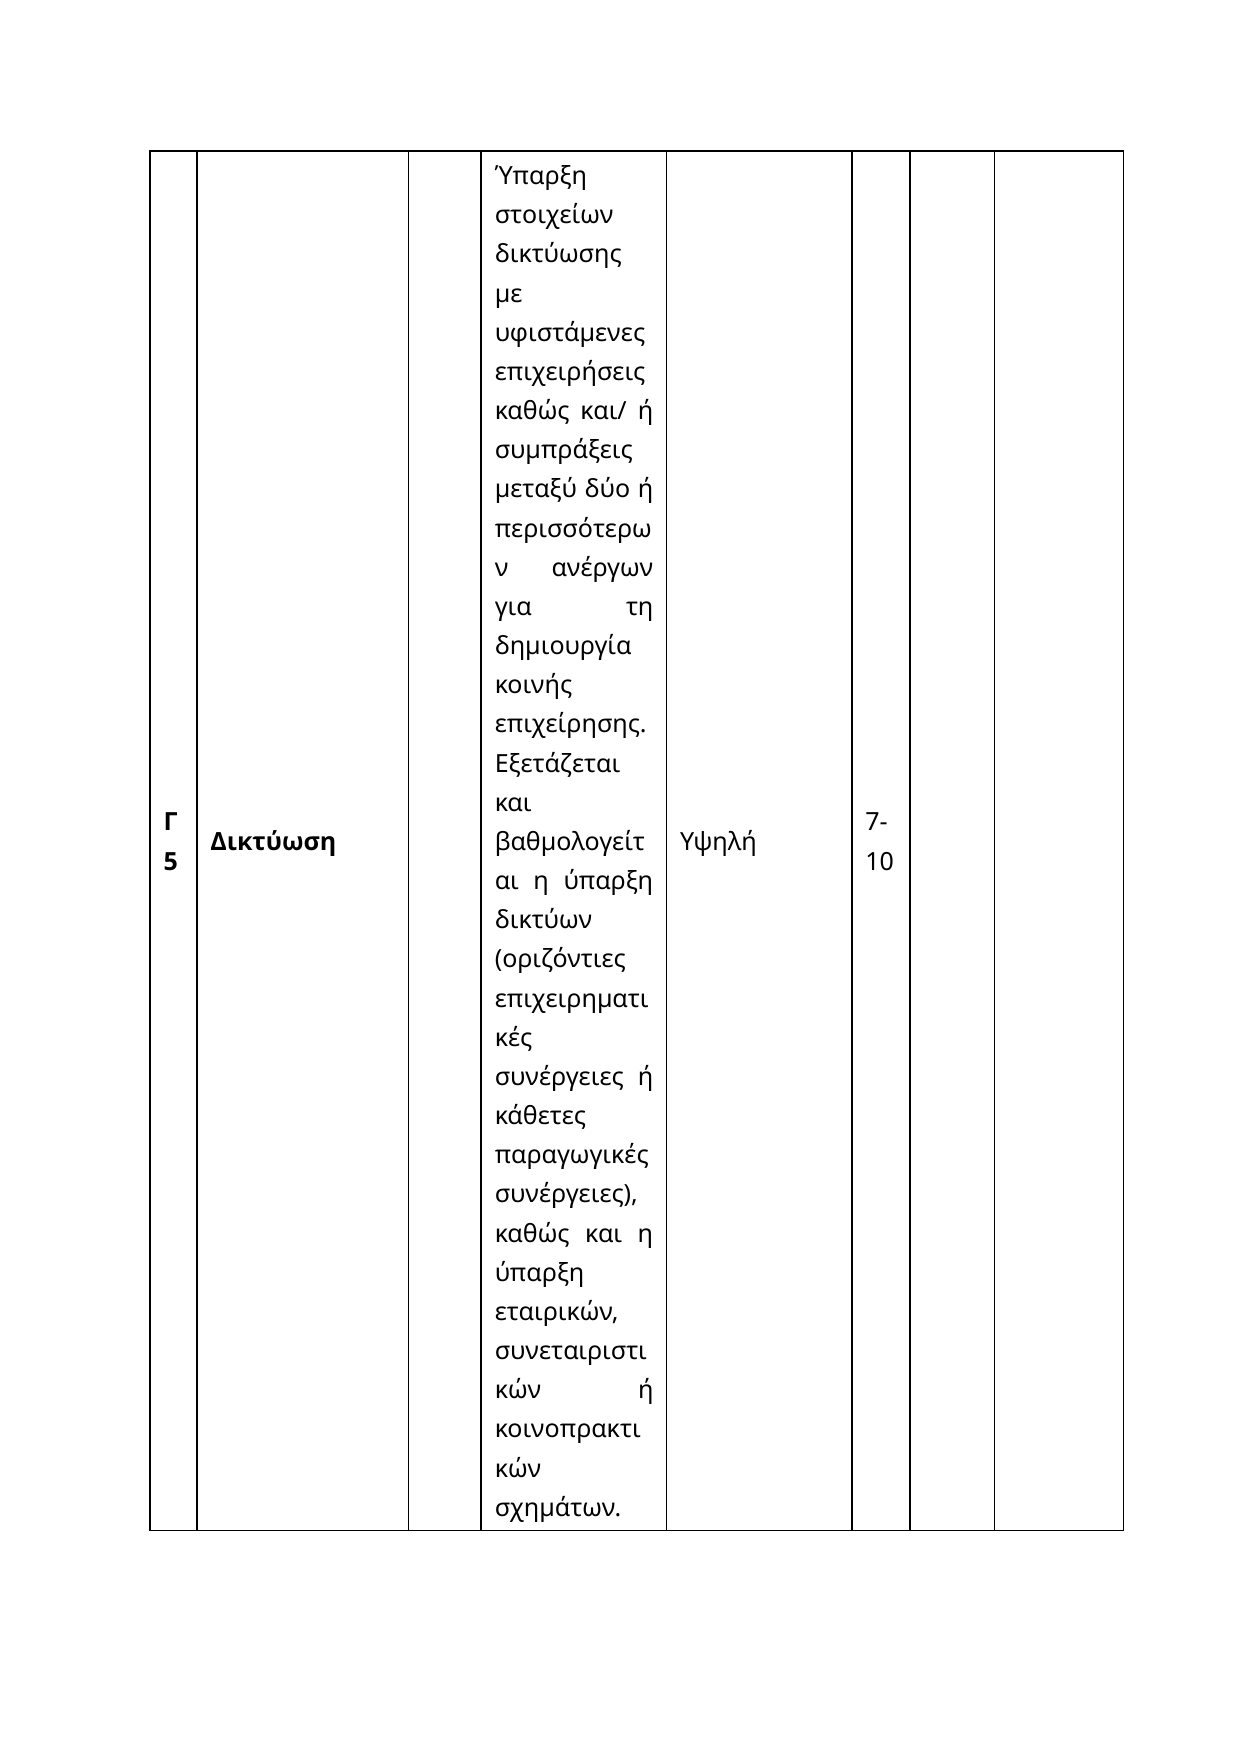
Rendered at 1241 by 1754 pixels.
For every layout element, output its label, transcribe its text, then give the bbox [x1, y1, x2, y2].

table_cell Δικτύωση [198, 152, 408, 1530]
table_cell Υψηλή [667, 152, 851, 1530]
table_cell Ύπαρξη στοιχείων δικτύωσης με υφιστάμενες επιχειρήσεις καθώς και/ ή συμπράξεις μεταξύ δύο ή περισσότερων ανέργων για τη δημιουργία κοινής επιχείρησης. Εξετάζεται και βαθμολογείται η ύπαρξη δικτύων (οριζόντιες επιχειρηματικές συνέργειες ή κάθετες παραγωγικές συνέργειες), καθώς και η ύπαρξη εταιρικών, συνεταιριστικών ή κοινοπρακτικών σχημάτων. [482, 152, 666, 1530]
table_cell [409, 152, 480, 1530]
table_cell Γ5 [151, 152, 196, 1530]
table_cell [911, 152, 994, 1530]
table_cell [995, 152, 1123, 1530]
table_cell 7-10 [853, 152, 909, 1530]
